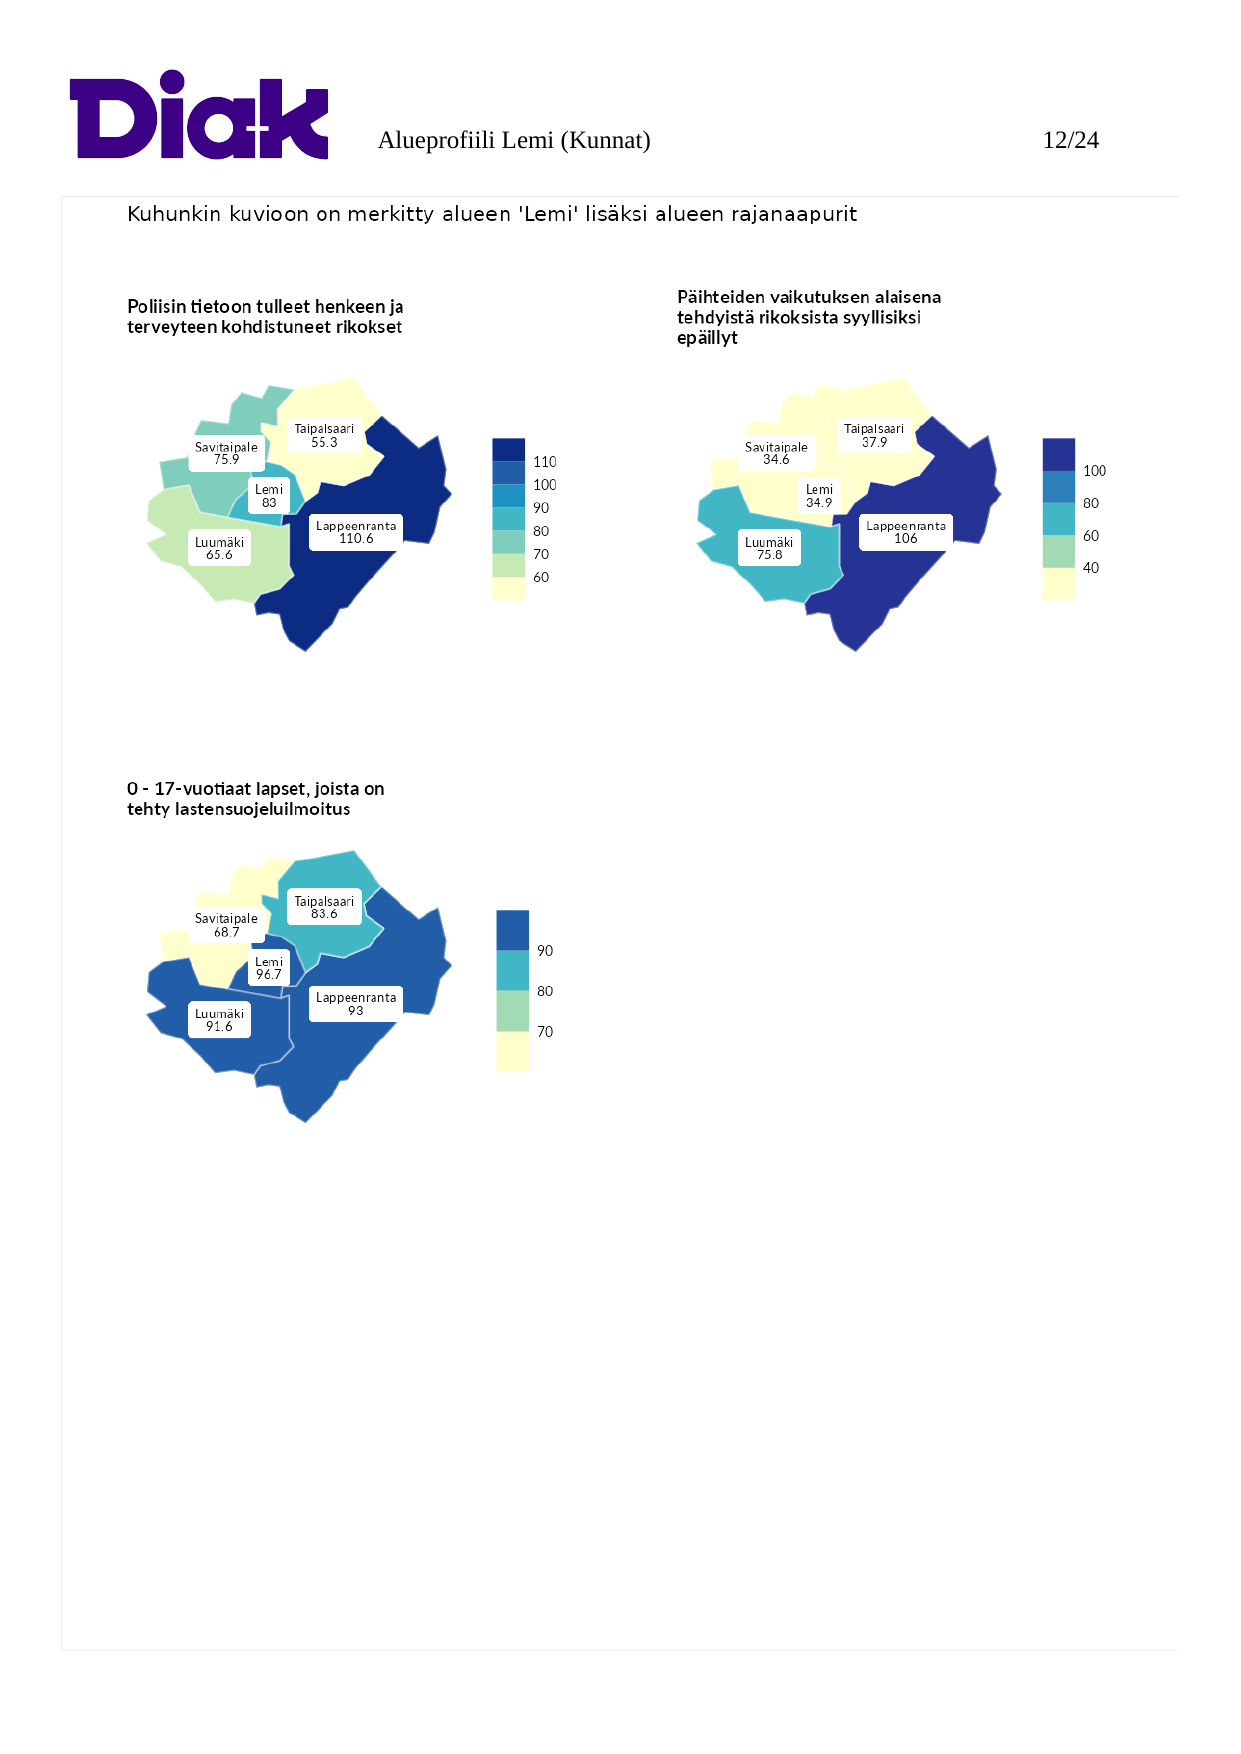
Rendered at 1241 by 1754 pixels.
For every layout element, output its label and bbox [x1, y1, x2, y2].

picture [61, 196, 1179, 1651]
